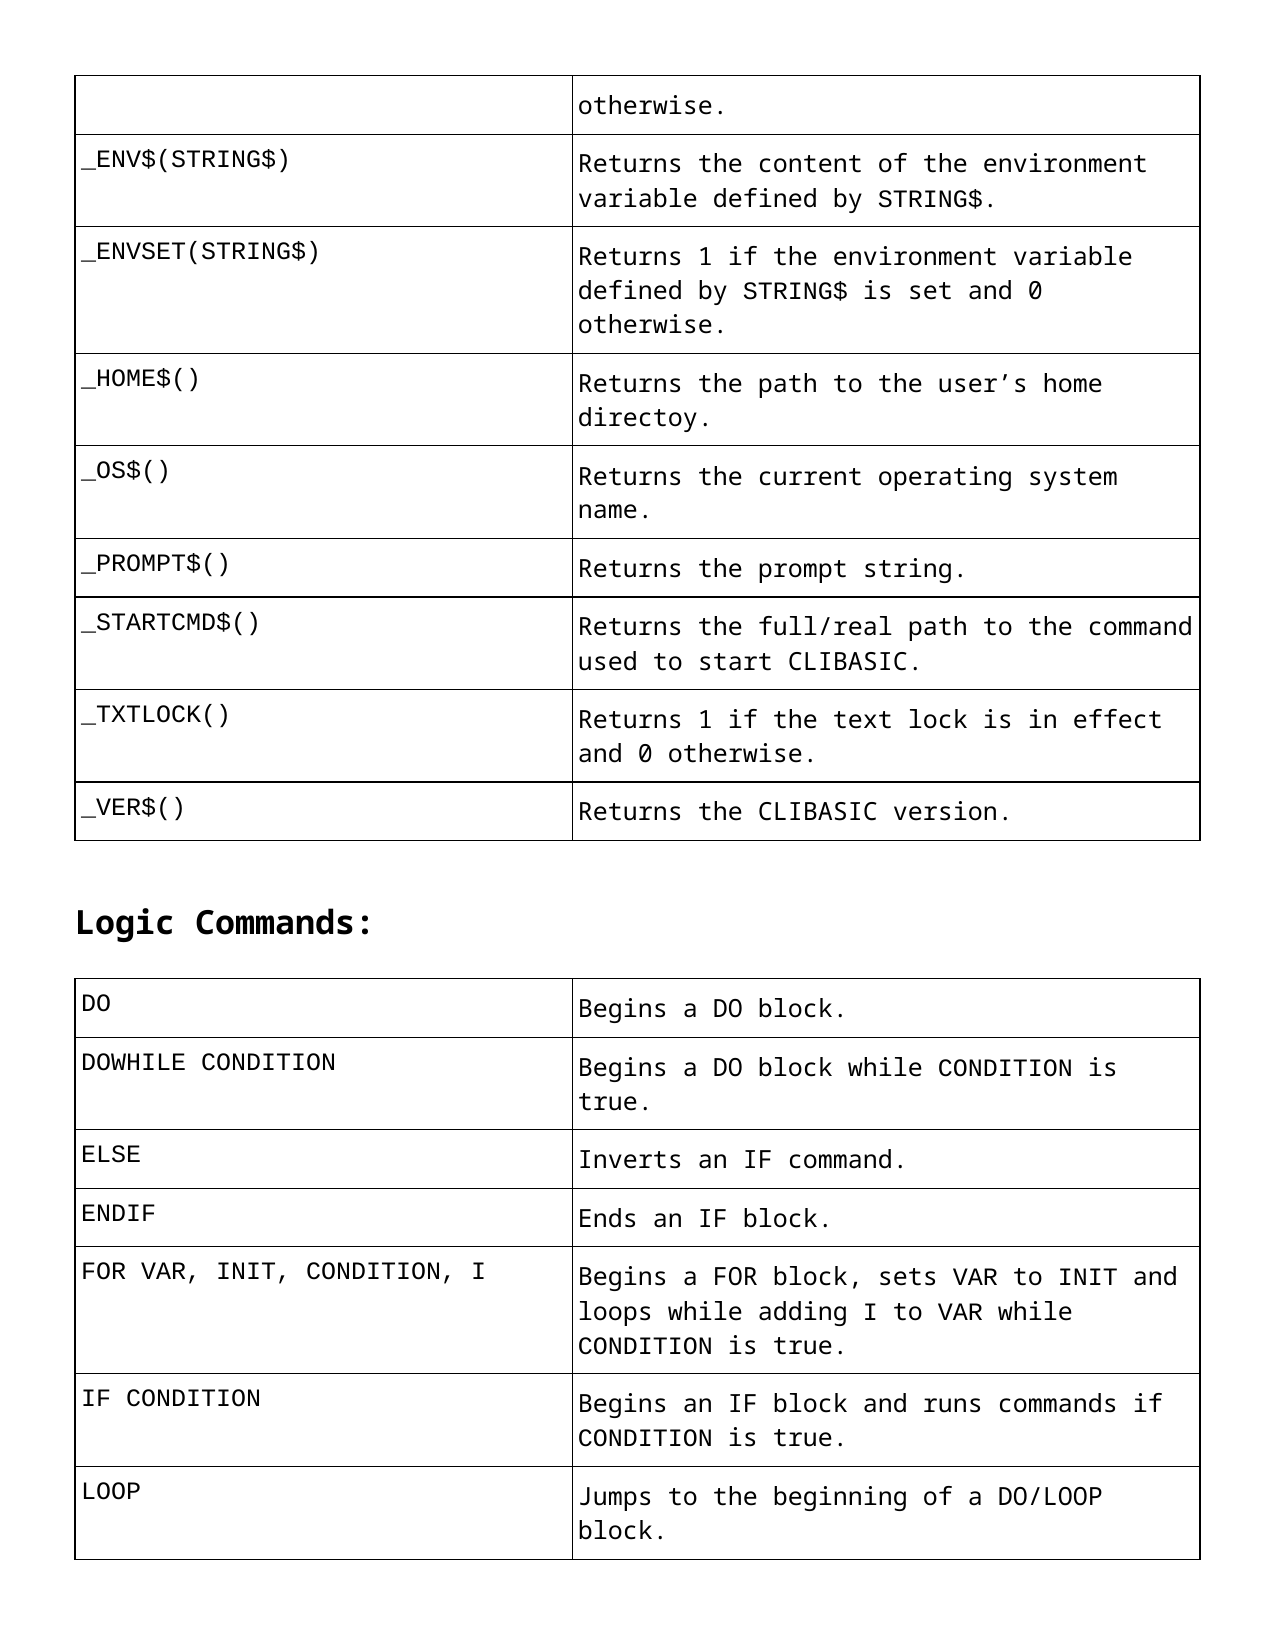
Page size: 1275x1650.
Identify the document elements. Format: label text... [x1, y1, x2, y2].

table_cell LOOP [76, 1467, 572, 1558]
table_cell Returns the current operating system name. [573, 446, 1199, 538]
table_cell [76, 76, 572, 133]
table_cell Jumps to the beginning of a DO/LOOP block. [573, 1467, 1199, 1558]
table_header DO [76, 979, 572, 1037]
table_cell _STARTCMD$() [76, 598, 572, 689]
table_cell DOWHILE CONDITION [76, 1038, 572, 1129]
table_cell _ENV$(STRING$) [76, 135, 572, 226]
table_header Begins a DO block. [573, 979, 1199, 1037]
table_cell otherwise. [573, 76, 1199, 133]
text Logic Commands: [75, 899, 1200, 944]
table_cell Returns the CLIBASIC version. [573, 783, 1199, 840]
table_cell Inverts an IF command. [573, 1130, 1199, 1188]
table_cell Returns 1 if the text lock is in effect and 0 otherwise. [573, 690, 1199, 781]
table_cell Ends an IF block. [573, 1189, 1199, 1246]
table_cell Returns the content of the environment variable defined by STRING$. [573, 135, 1199, 226]
table_cell IF CONDITION [76, 1374, 572, 1466]
table_cell Returns the path to the user’s home directoy. [573, 354, 1199, 445]
table_cell _HOME$() [76, 354, 572, 445]
table_cell Returns the full/real path to the command used to start CLIBASIC. [573, 598, 1199, 689]
table_cell Begins a DO block while CONDITION is true. [573, 1038, 1199, 1129]
table_cell Returns the prompt string. [573, 539, 1199, 596]
table_cell Returns 1 if the environment variable defined by STRING$ is set and 0 otherwise. [573, 227, 1199, 353]
table_cell Begins a FOR block, sets VAR to INIT and loops while adding I to VAR while CONDITION is true. [573, 1247, 1199, 1373]
table_cell FOR VAR, INIT, CONDITION, I [76, 1247, 572, 1373]
table_cell _VER$() [76, 783, 572, 840]
table_cell Begins an IF block and runs commands if CONDITION is true. [573, 1374, 1199, 1466]
table_cell _TXTLOCK() [76, 690, 572, 781]
table_cell ELSE [76, 1130, 572, 1188]
table_cell _OS$() [76, 446, 572, 538]
table_cell _ENVSET(STRING$) [76, 227, 572, 353]
table_cell _PROMPT$() [76, 539, 572, 596]
table_cell ENDIF [76, 1189, 572, 1246]
